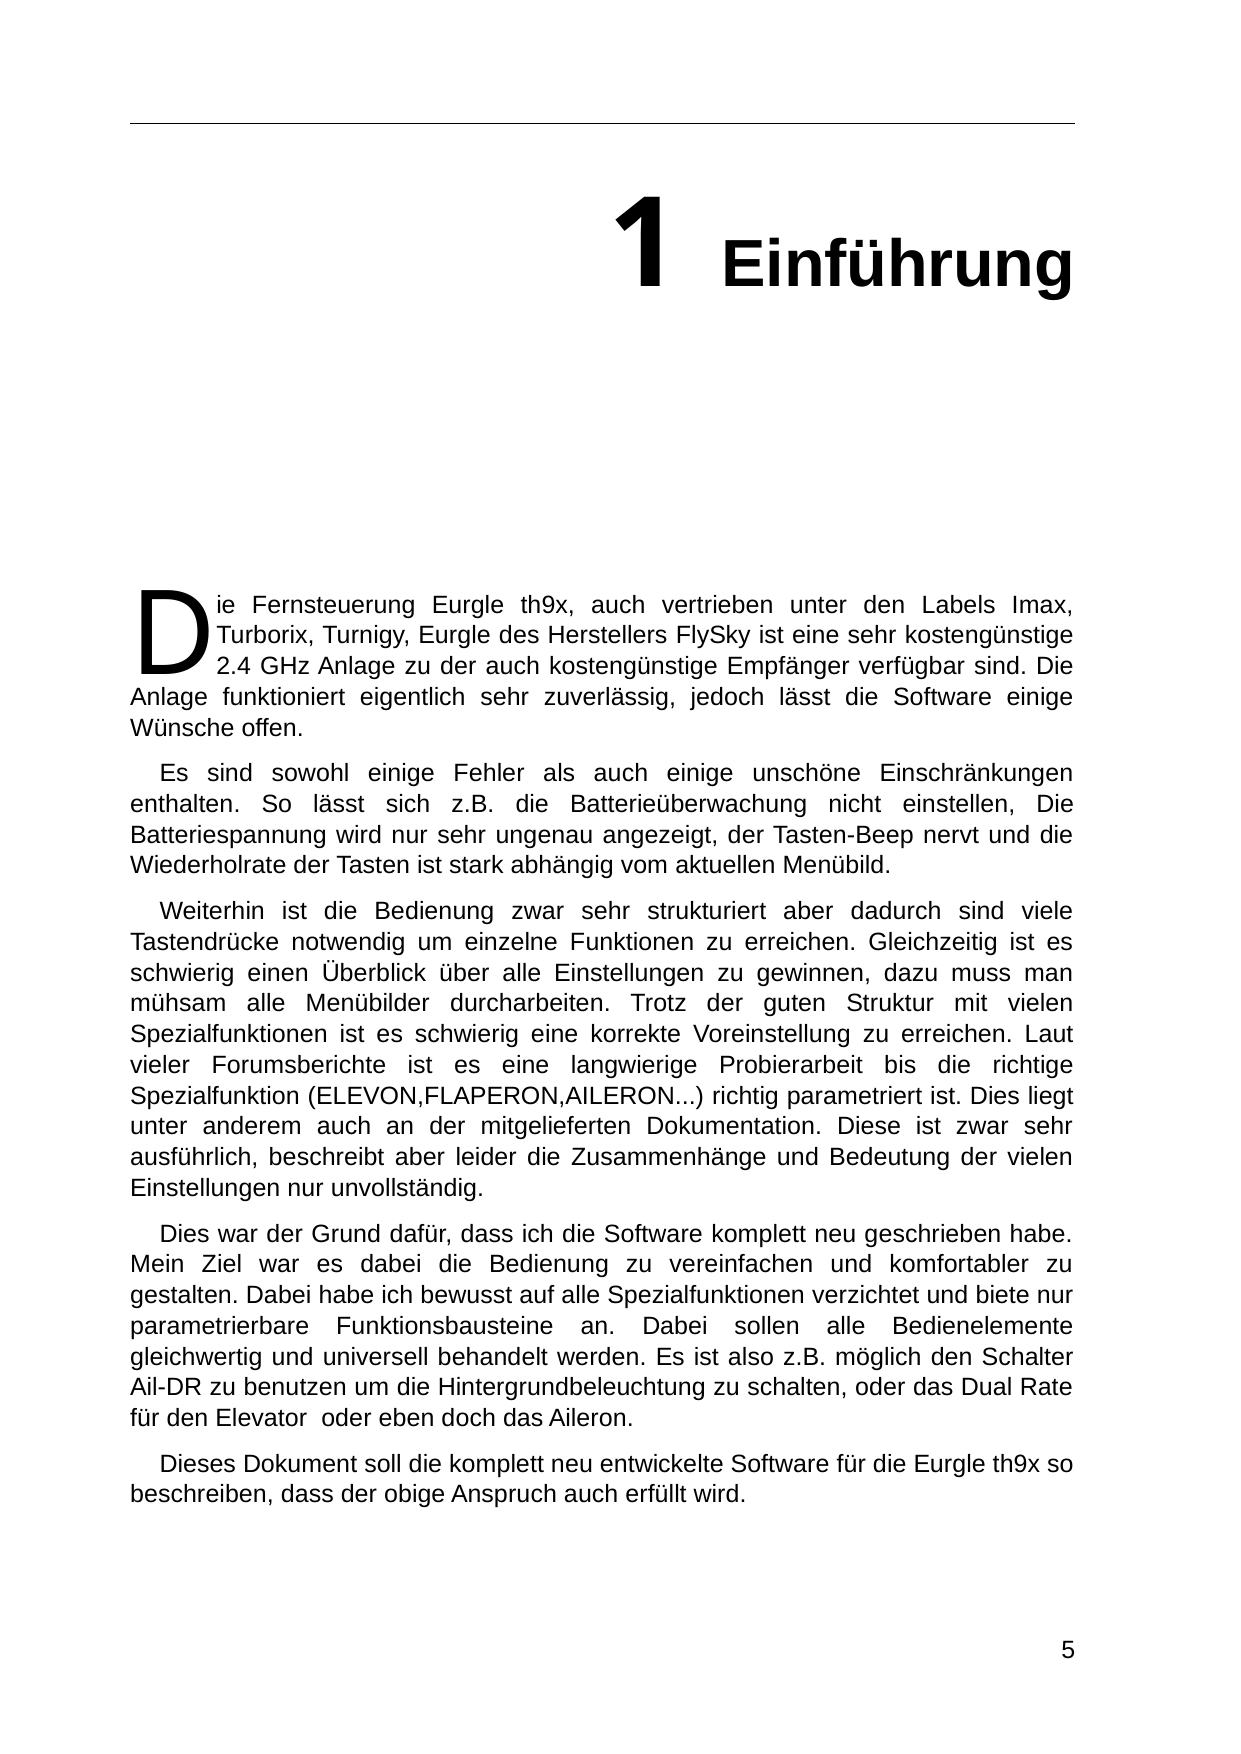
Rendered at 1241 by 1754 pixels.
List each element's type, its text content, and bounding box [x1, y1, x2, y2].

text Weiterhin ist die Bedienung zwar sehr strukturiert aber dadurch sind viele Tastendrücke notwendig um einzelne Funktionen zu erreichen. Gleichzeitig ist es schwierig einen Überblick über alle Einstellungen zu gewinnen, dazu muss man mühsam alle Menübilder durcharbeiten. Trotz der guten Struktur mit vielen Spezialfunktionen ist es schwierig eine korrekte Voreinstellung zu erreichen. Laut vieler Forumsberichte ist es eine langwierige Probierarbeit bis die richtige Spezialfunktion (ELEVON,FLAPERON,AILERON...) richtig parametriert ist. Dies liegt unter anderem auch an der mitgelieferten Dokumentation. Diese ist zwar sehr ausführlich, beschreibt aber leider die Zusammenhänge und Bedeutung der vielen Einstellungen nur unvollständig. [130, 897, 1075, 1202]
text Es sind sowohl einige Fehler als auch einige unschöne Einschränkungen enthalten. So lässt sich z.B. die Batterieüberwachung nicht einstellen, Die Batteriespannung wird nur sehr ungenau angezeigt, der Tasten-Beep nervt und die Wiederholrate der Tasten ist stark abhängig vom aktuellen Menübild. [130, 759, 1075, 879]
text Dieses Dokument soll die komplett neu entwickelte Software für die Eurgle th9x so beschreiben, dass der obige Anspruch auch erfüllt wird. [130, 1449, 1075, 1508]
text Dies war der Grund dafür, dass ich die Software komplett neu geschrieben habe. Mein Ziel war es dabei die Bedienung zu vereinfachen und komfortabler zu gestalten. Dabei habe ich bewusst auf alle Spezialfunktionen verzichtet und biete nur parametrierbare Funktionsbausteine an. Dabei sollen alle Bedienelemente gleichwertig und universell behandelt werden. Es ist also z.B. möglich den Schalter Ail-DR zu benutzen um die Hintergrundbeleuchtung zu schalten, oder das Dual Rate für den Elevator oder eben doch das Aileron. [130, 1219, 1075, 1432]
subtitle Einführung [189, 152, 1075, 322]
text Die Fernsteuerung Eurgle th9x, auch vertrieben unter den Labels Imax, Turborix, Turnigy, Eurgle des Herstellers FlySky ist eine sehr kostengünstige 2.4 GHz Anlage zu der auch kostengünstige Empfänger verfügbar sind. Die Anlage funktioniert eigentlich sehr zuverlässig, jedoch lässt die Software einige Wünsche offen. [130, 591, 1075, 742]
